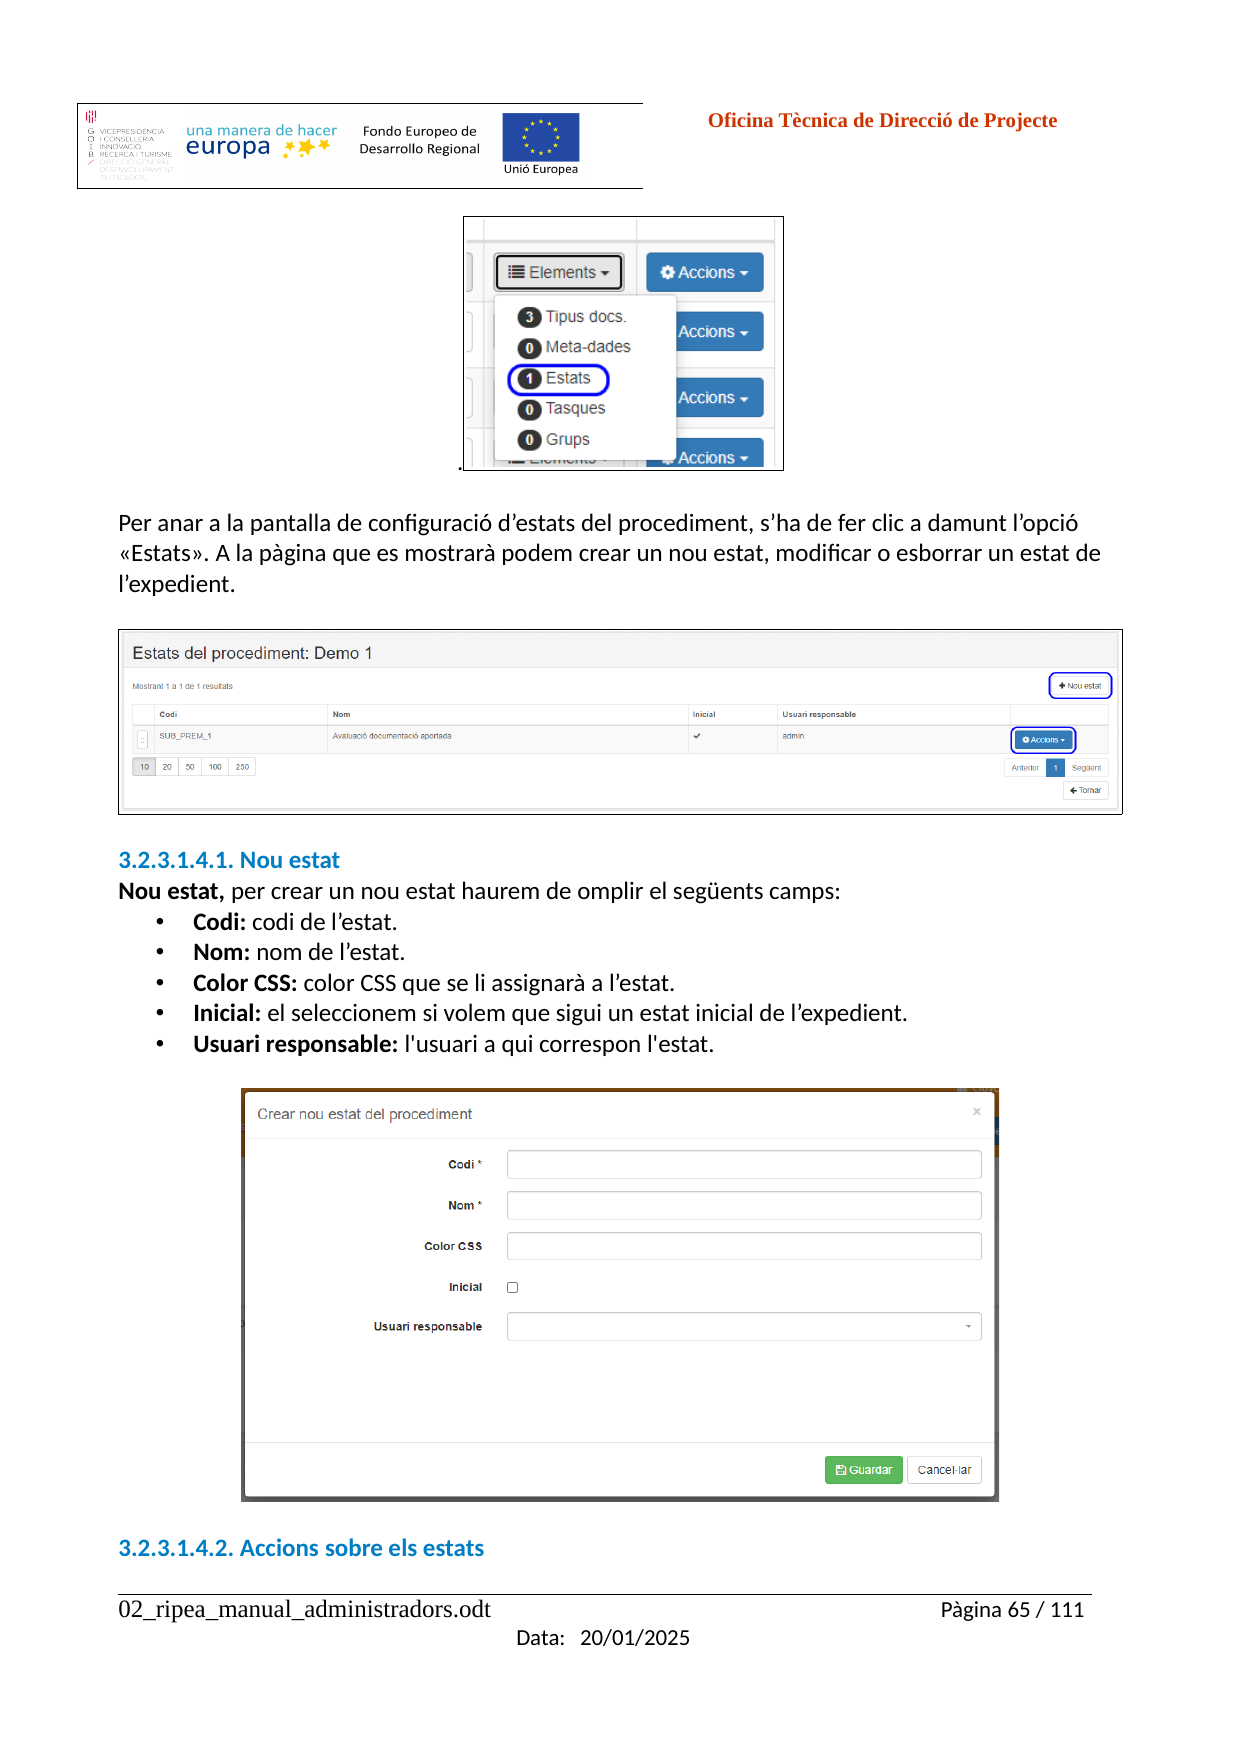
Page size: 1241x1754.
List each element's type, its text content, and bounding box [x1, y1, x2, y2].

picture [241, 1088, 1000, 1502]
text Per anar a la pantalla de configuració d’estats del procediment, s’ha de fer clic a damunt l’opció «Estats». A la pàgina que es mostrarà podem crear un nou estat, modificar o esborrar un estat de l’expedient. [118, 507, 1122, 598]
picture [121, 631, 1119, 811]
text . [118, 216, 1122, 476]
list Codi: codi de l’estat. [156, 906, 1122, 936]
text Nou estat, per crear un nou estat haurem de omplir el següents camps: [118, 875, 1122, 906]
list Inicial: el seleccionem si volem que sigui un estat inicial de l’expedient. [156, 997, 1122, 1028]
picture [466, 219, 781, 467]
picture [82, 108, 178, 182]
list Usuari responsable: l'usuari a qui correspon l'estat. [156, 1028, 1122, 1058]
subtitle 3.2.3.1.4.2. Accions sobre els estats [118, 1533, 1122, 1563]
list Nom: nom de l’estat. [156, 936, 1122, 967]
picture [184, 108, 585, 182]
list Color CSS: color CSS que se li assignarà a l’estat. [156, 967, 1122, 997]
subtitle 3.2.3.1.4.1. Nou estat [118, 844, 1122, 875]
